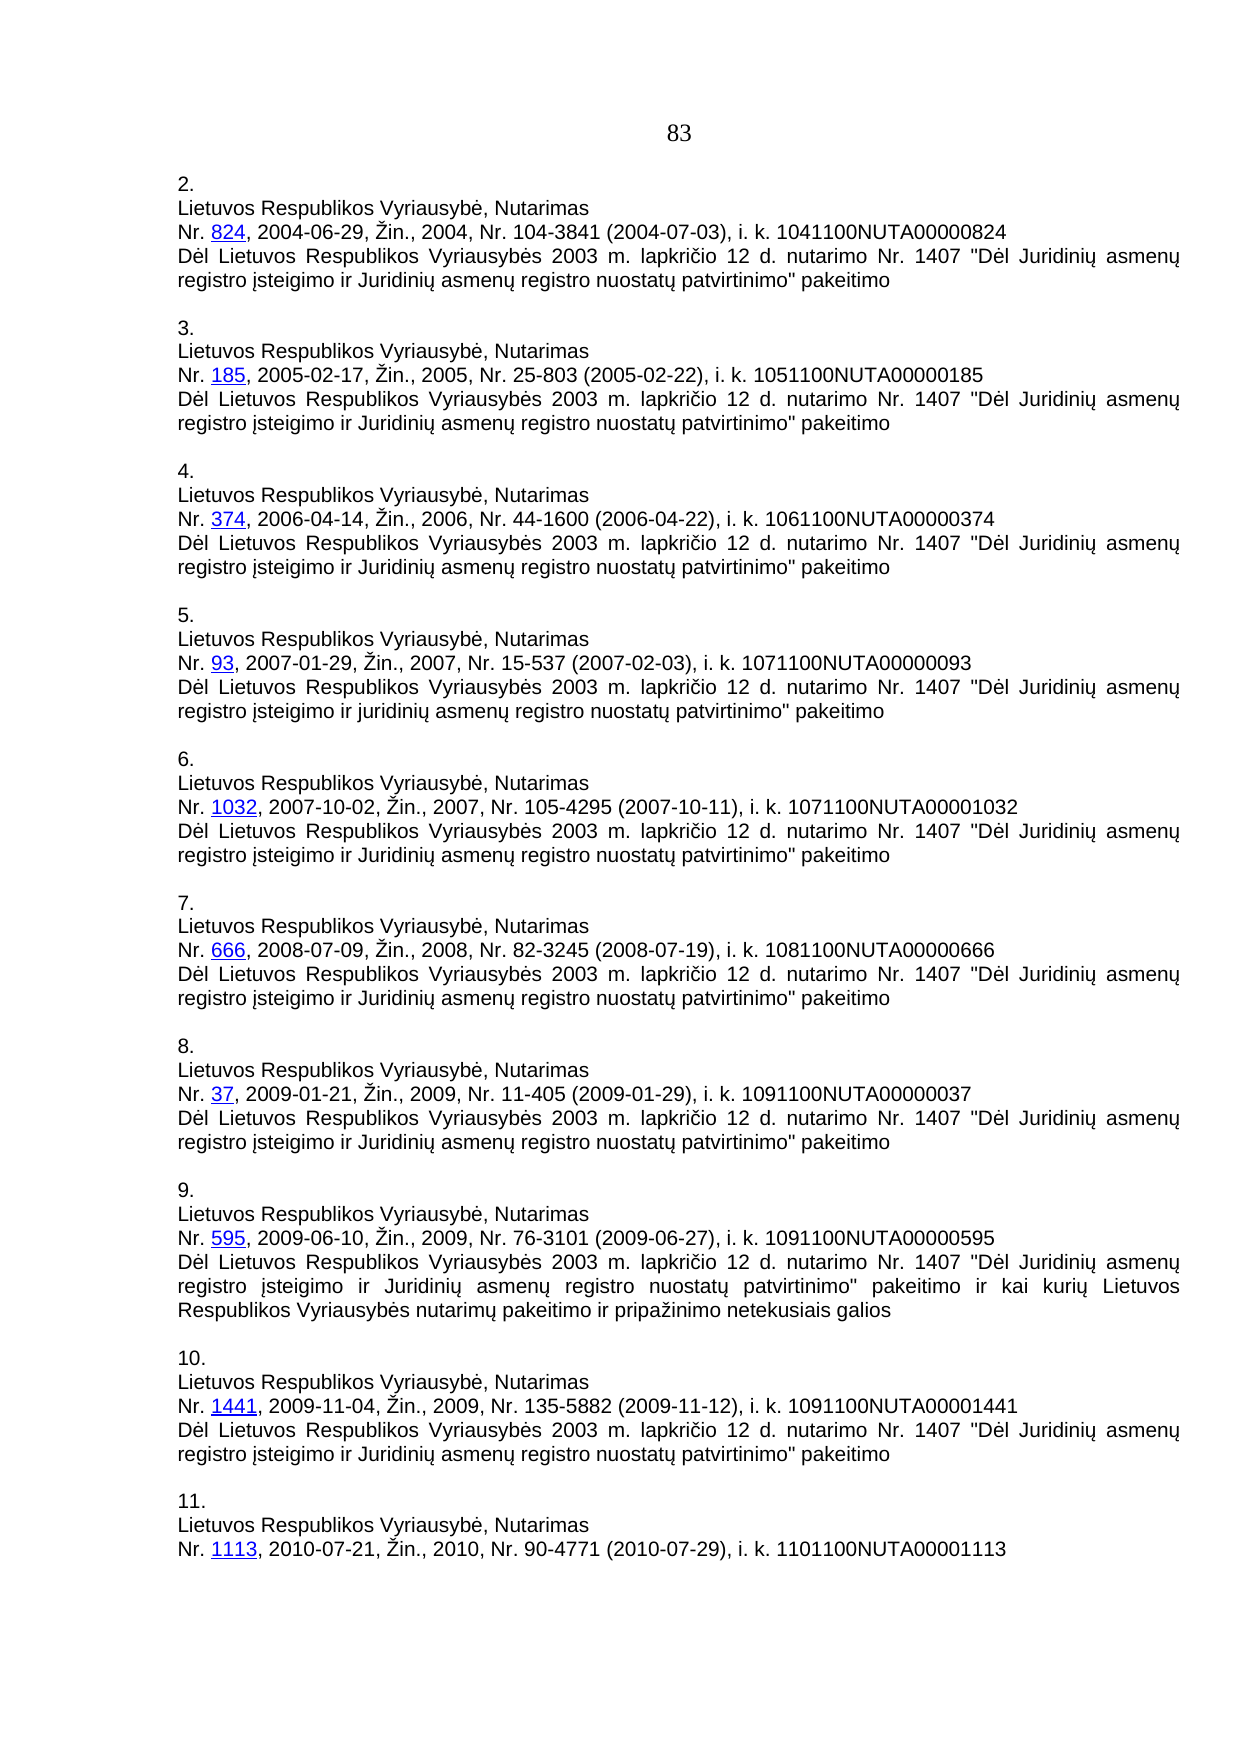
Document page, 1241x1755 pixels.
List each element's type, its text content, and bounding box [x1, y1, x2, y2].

text Dėl Lietuvos Respublikos Vyriausybės 2003 m. lapkričio 12 d. nutarimo Nr. 1407 "Dėl Juridinių asmenų registro įsteigimo ir juridinių asmenų registro nuostatų patvirtinimo" pakeitimo [177, 675, 1181, 723]
text Lietuvos Respublikos Vyriausybė, Nutarimas [177, 627, 1181, 651]
text 5. [177, 603, 1181, 627]
text Lietuvos Respublikos Vyriausybė, Nutarimas [177, 1058, 1181, 1082]
text Lietuvos Respublikos Vyriausybė, Nutarimas [177, 1202, 1181, 1226]
text Nr. 37, 2009-01-21, Žin., 2009, Nr. 11-405 (2009-01-29), i. k. 1091100NUTA00000037 [177, 1082, 1181, 1106]
text Dėl Lietuvos Respublikos Vyriausybės 2003 m. lapkričio 12 d. nutarimo Nr. 1407 "Dėl Juridinių asmenų registro įsteigimo ir Juridinių asmenų registro nuostatų patvirtinimo" pakeitimo [177, 531, 1181, 579]
text Dėl Lietuvos Respublikos Vyriausybės 2003 m. lapkričio 12 d. nutarimo Nr. 1407 "Dėl Juridinių asmenų registro įsteigimo ir Juridinių asmenų registro nuostatų patvirtinimo" pakeitimo [177, 818, 1181, 866]
text Nr. 1441, 2009-11-04, Žin., 2009, Nr. 135-5882 (2009-11-12), i. k. 1091100NUTA00001441 [177, 1393, 1181, 1417]
text Lietuvos Respublikos Vyriausybė, Nutarimas [177, 196, 1181, 219]
text Nr. 824, 2004-06-29, Žin., 2004, Nr. 104-3841 (2004-07-03), i. k. 1041100NUTA00000824 [177, 219, 1181, 243]
text 8. [177, 1034, 1181, 1058]
text Lietuvos Respublikos Vyriausybė, Nutarimas [177, 914, 1181, 938]
text Dėl Lietuvos Respublikos Vyriausybės 2003 m. lapkričio 12 d. nutarimo Nr. 1407 "Dėl Juridinių asmenų registro įsteigimo ir Juridinių asmenų registro nuostatų patvirtinimo" pakeitimo [177, 387, 1181, 435]
text 4. [177, 459, 1181, 483]
text Dėl Lietuvos Respublikos Vyriausybės 2003 m. lapkričio 12 d. nutarimo Nr. 1407 "Dėl Juridinių asmenų registro įsteigimo ir Juridinių asmenų registro nuostatų patvirtinimo" pakeitimo ir kai kurių Lietuvos Respublikos Vyriausybės nutarimų pakeitimo ir pripažinimo netekusiais galios [177, 1250, 1181, 1322]
text Nr. 1032, 2007-10-02, Žin., 2007, Nr. 105-4295 (2007-10-11), i. k. 1071100NUTA00001032 [177, 794, 1181, 818]
text 6. [177, 747, 1181, 771]
text Nr. 666, 2008-07-09, Žin., 2008, Nr. 82-3245 (2008-07-19), i. k. 1081100NUTA00000666 [177, 938, 1181, 962]
text Dėl Lietuvos Respublikos Vyriausybės 2003 m. lapkričio 12 d. nutarimo Nr. 1407 "Dėl Juridinių asmenų registro įsteigimo ir Juridinių asmenų registro nuostatų patvirtinimo" pakeitimo [177, 962, 1181, 1010]
text Nr. 185, 2005-02-17, Žin., 2005, Nr. 25-803 (2005-02-22), i. k. 1051100NUTA00000185 [177, 363, 1181, 387]
text Dėl Lietuvos Respublikos Vyriausybės 2003 m. lapkričio 12 d. nutarimo Nr. 1407 "Dėl Juridinių asmenų registro įsteigimo ir Juridinių asmenų registro nuostatų patvirtinimo" pakeitimo [177, 1417, 1181, 1465]
text 10. [177, 1346, 1181, 1369]
text 3. [177, 315, 1181, 339]
text 2. [177, 172, 1181, 196]
text Dėl Lietuvos Respublikos Vyriausybės 2003 m. lapkričio 12 d. nutarimo Nr. 1407 "Dėl Juridinių asmenų registro įsteigimo ir Juridinių asmenų registro nuostatų patvirtinimo" pakeitimo [177, 1106, 1181, 1154]
text Lietuvos Respublikos Vyriausybė, Nutarimas [177, 771, 1181, 794]
text Dėl Lietuvos Respublikos Vyriausybės 2003 m. lapkričio 12 d. nutarimo Nr. 1407 "Dėl Juridinių asmenų registro įsteigimo ir Juridinių asmenų registro nuostatų patvirtinimo" pakeitimo [177, 243, 1181, 291]
text Nr. 93, 2007-01-29, Žin., 2007, Nr. 15-537 (2007-02-03), i. k. 1071100NUTA00000093 [177, 651, 1181, 675]
text 9. [177, 1178, 1181, 1202]
text Lietuvos Respublikos Vyriausybė, Nutarimas [177, 1513, 1181, 1537]
text Lietuvos Respublikos Vyriausybė, Nutarimas [177, 1369, 1181, 1393]
text Lietuvos Respublikos Vyriausybė, Nutarimas [177, 483, 1181, 507]
text Nr. 374, 2006-04-14, Žin., 2006, Nr. 44-1600 (2006-04-22), i. k. 1061100NUTA00000374 [177, 507, 1181, 531]
text 7. [177, 890, 1181, 914]
text Nr. 1113, 2010-07-21, Žin., 2010, Nr. 90-4771 (2010-07-29), i. k. 1101100NUTA00001113 [177, 1537, 1181, 1561]
text Lietuvos Respublikos Vyriausybė, Nutarimas [177, 339, 1181, 363]
text 11. [177, 1489, 1181, 1513]
text Nr. 595, 2009-06-10, Žin., 2009, Nr. 76-3101 (2009-06-27), i. k. 1091100NUTA00000595 [177, 1226, 1181, 1250]
